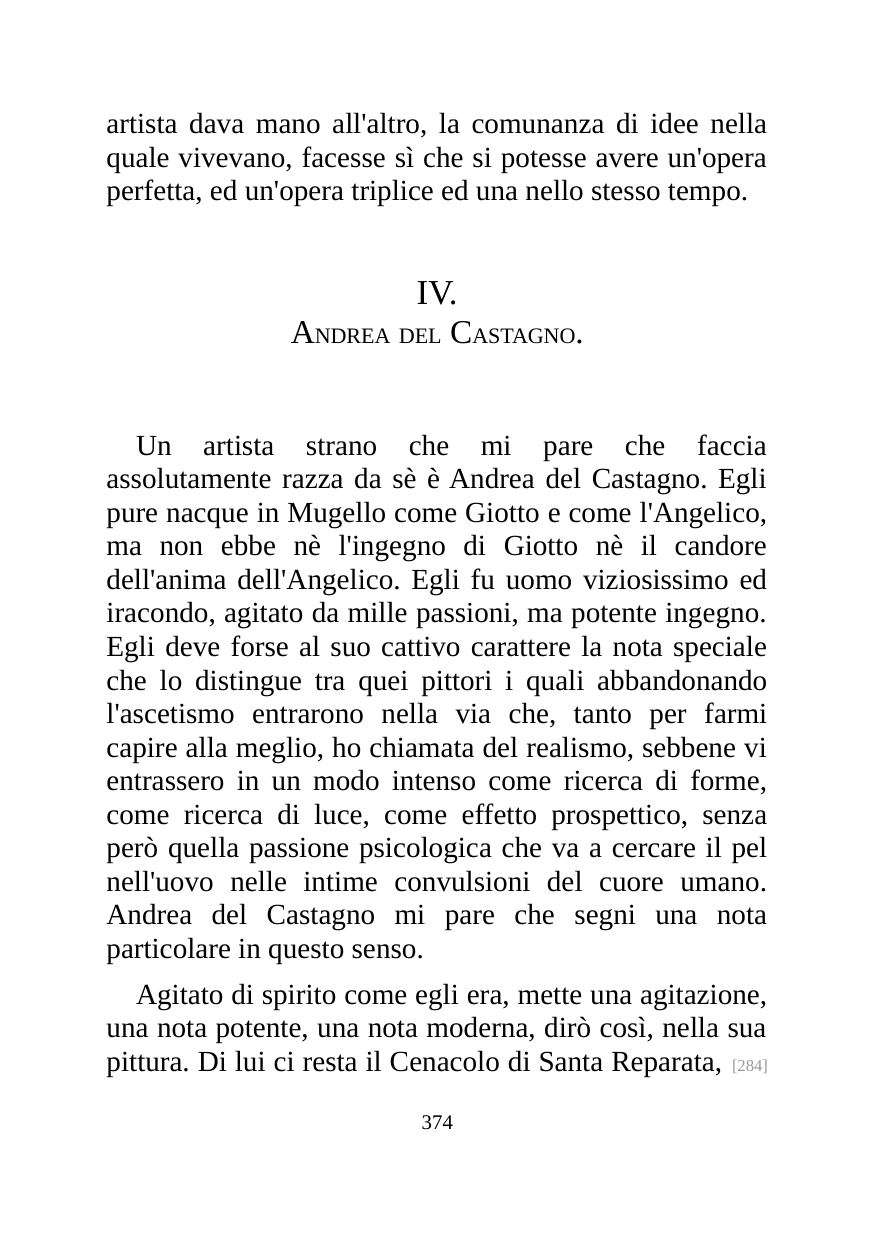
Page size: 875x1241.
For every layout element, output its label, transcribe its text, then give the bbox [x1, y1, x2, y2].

subtitle IV. Andrea del Castagno. [106, 272, 768, 350]
text artista dava mano all'altro, la comunanza di idee nella quale vivevano, facesse sì che si potesse avere un'opera perfetta, ed un'opera triplice ed una nello stesso tempo. [106, 106, 768, 207]
text Agitato di spirito come egli era, mette una agitazione, una nota potente, una nota moderna, dirò così, nella sua pittura. Di lui ci resta il Cenacolo di Santa Reparata, [284] [106, 977, 768, 1078]
text Un artista strano che mi pare che faccia assolutamente razza da sè è Andrea del Castagno. Egli pure nacque in Mugello come Giotto e come l'Angelico, ma non ebbe nè l'ingegno di Giotto nè il candore dell'anima dell'Angelico. Egli fu uomo viziosissimo ed iracondo, agitato da mille passioni, ma potente ingegno. Egli deve forse al suo cattivo carattere la nota speciale che lo distingue tra quei pittori i quali abbandonando l'ascetismo entrarono nella via che, tanto per farmi capire alla meglio, ho chiamata del realismo, sebbene vi entrassero in un modo intenso come ricerca di forme, come ricerca di luce, come effetto prospettico, senza però quella passione psicologica che va a cercare il pel nell'uovo nelle intime convulsioni del cuore umano. Andrea del Castagno mi pare che segni una nota particolare in questo senso. [106, 428, 768, 964]
